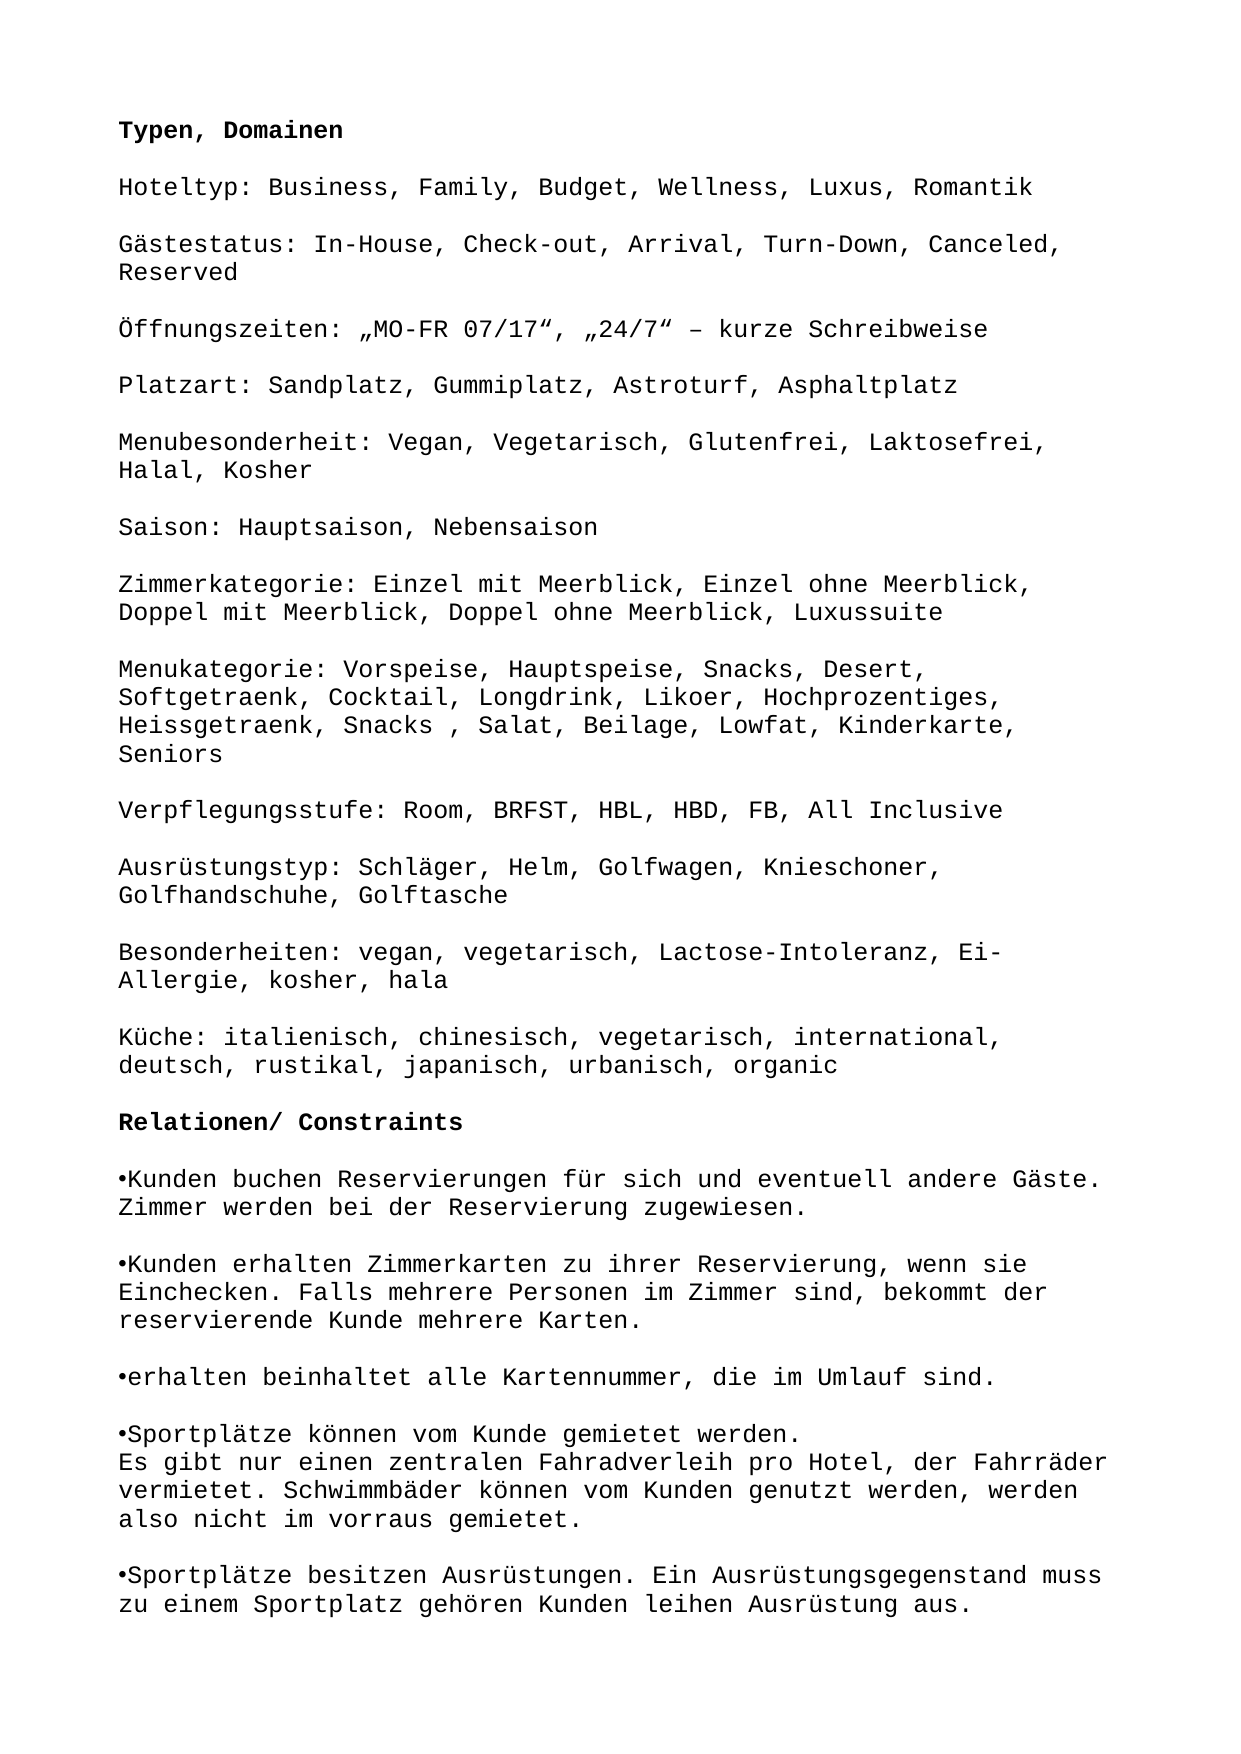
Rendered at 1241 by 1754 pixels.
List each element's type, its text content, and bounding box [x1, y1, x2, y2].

text Saison: Hauptsaison, Nebensaison [118, 515, 1122, 543]
list Kunden erhalten Zimmerkarten zu ihrer Reservierung, wenn sie Einchecken. Falls mehrere Personen im Zimmer sind, bekommt der reservierende Kunde mehrere Karten. [118, 1251, 1122, 1365]
list erhalten beinhaltet alle Kartennummer, die im Umlauf sind. [118, 1365, 1122, 1421]
text Hoteltyp: Business, Family, Budget, Wellness, Luxus, Romantik [118, 175, 1122, 203]
list Kunden buchen Reservierungen für sich und eventuell andere Gäste. Zimmer werden bei der Reservierung zugewiesen. [118, 1166, 1122, 1223]
text Besonderheiten: vegan, vegetarisch, Lactose-Intoleranz, Ei-Allergie, kosher, hala [118, 940, 1122, 996]
text Gästestatus: In-House, Check-out, Arrival, Turn-Down, Canceled, Reserved [118, 231, 1122, 288]
text Ausrüstungstyp: Schläger, Helm, Golfwagen, Knieschoner, Golfhandschuhe, Golftasche [118, 855, 1122, 911]
list Sportplätze können vom Kunde gemietet werden. [118, 1421, 1122, 1450]
text Verpflegungsstufe: Room, BRFST, HBL, HBD, FB, All Inclusive [118, 798, 1122, 826]
text Öffnungszeiten: „MO-FR 07/17“, „24/7“ – kurze Schreibweise [118, 316, 1122, 345]
text Zimmerkategorie: Einzel mit Meerblick, Einzel ohne Meerblick, Doppel mit Meerblick, Doppel ohne Meerblick, Luxussuite [118, 571, 1122, 628]
text Küche: italienisch, chinesisch, vegetarisch, international, deutsch, rustikal, japanisch, urbanisch, organic [118, 1025, 1122, 1081]
text Typen, Domainen [118, 118, 1122, 146]
text Menubesonderheit: Vegan, Vegetarisch, Glutenfrei, Laktosefrei, Halal, Kosher [118, 430, 1122, 486]
text Relationen/ Constraints [118, 1110, 1122, 1138]
text Platzart: Sandplatz, Gummiplatz, Astroturf, Asphaltplatz [118, 373, 1122, 401]
text Menukategorie: Vorspeise, Hauptspeise, Snacks, Desert, Softgetraenk, Cocktail, Longdrink, Likoer, Hochprozentiges, Heissgetraenk, Snacks , Salat, Beilage, Lowfat, Kinderkarte, Seniors [118, 656, 1122, 770]
list Sportplätze besitzen Ausrüstungen. Ein Ausrüstungsgegenstand muss zu einem Sportplatz gehören Kunden leihen Ausrüstung aus. [118, 1563, 1122, 1620]
text Es gibt nur einen zentralen Fahradverleih pro Hotel, der Fahrräder vermietet. Schwimmbäder können vom Kunden genutzt werden, werden also nicht im vorraus gemietet. [118, 1450, 1122, 1563]
